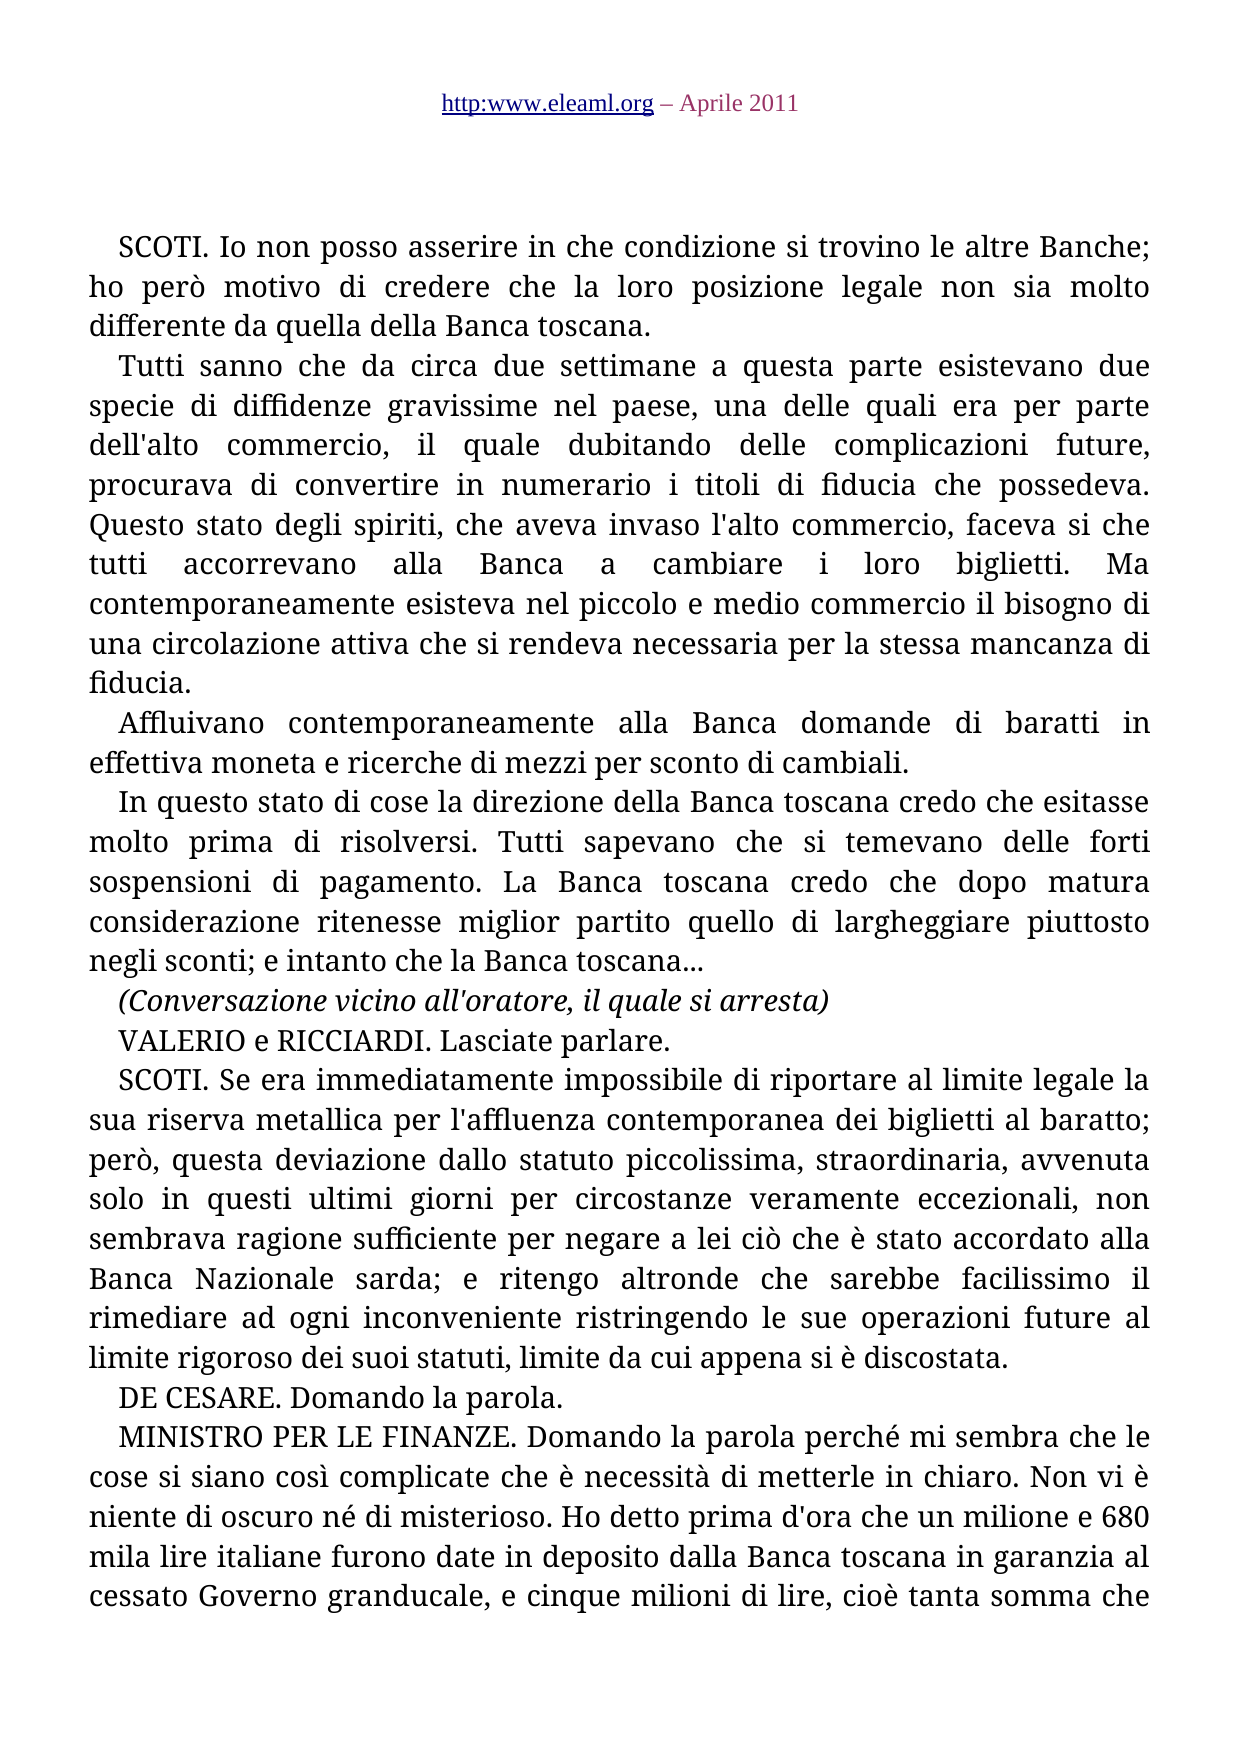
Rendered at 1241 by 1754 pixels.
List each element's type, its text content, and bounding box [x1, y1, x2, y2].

text VALERIO e RICCIARDI. Lasciate parlare. [88, 1020, 1152, 1059]
text DE CESARE. Domando la parola. [88, 1377, 1152, 1417]
text SCOTI. Io non posso asserire in che condizione si trovino le altre Banche; ho però motivo di credere che la loro posizione legale non sia molto differente da quella della Banca toscana. [88, 226, 1152, 345]
text In questo stato di cose la direzione della Banca toscana credo che esitasse molto prima di risolversi. Tutti sapevano che si temevano delle forti sospensioni di pagamento. La Banca toscana credo che dopo matura considerazione ritenesse miglior partito quello di largheggiare piuttosto negli sconti; e intanto che la Banca toscana... [88, 782, 1152, 980]
text MINISTRO PER LE FINANZE. Domando la parola perché mi sembra che le cose si siano così complicate che è necessità di metterle in chiaro. Non vi è niente di oscuro né di misterioso. Ho detto prima d'ora che un milione e 680 mila lire italiane furono date in deposito dalla Banca toscana in garanzia al cessato Governo granducale, e cinque milioni di lire, cioè tanta somma che [88, 1417, 1152, 1615]
text SCOTI. Se era immediatamente impossibile di riportare al limite legale la sua riserva metallica per l'affluenza contemporanea dei biglietti al baratto; però, questa deviazione dallo statuto piccolissima, straordinaria, avvenuta solo in questi ultimi giorni per circostanze veramente eccezionali, non sembrava ragione sufficiente per negare a lei ciò che è stato accordato alla Banca Nazionale sarda; e ritengo altronde che sarebbe facilissimo il rimediare ad ogni inconveniente ristringendo le sue operazioni future al limite rigoroso dei suoi statuti, limite da cui appena si è discostata. [88, 1059, 1152, 1377]
text Tutti sanno che da circa due settimane a questa parte esistevano due specie di diffidenze gravissime nel paese, una delle quali era per parte dell'alto commercio, il quale dubitando delle complicazioni future, procurava di convertire in numerario i titoli di fiducia che possedeva. Questo stato degli spiriti, che aveva invaso l'alto commercio, faceva si che tutti accorrevano alla Banca a cambiare i loro biglietti. Ma contemporaneamente esisteva nel piccolo e medio commercio il bisogno di una circolazione attiva che si rendeva necessaria per la stessa mancanza di fiducia. [88, 345, 1152, 702]
text Affluivano contemporaneamente alla Banca domande di baratti in effettiva moneta e ricerche di mezzi per sconto di cambiali. [88, 702, 1152, 782]
text (Conversazione vicino all'oratore, il quale si arresta) [88, 980, 1152, 1020]
